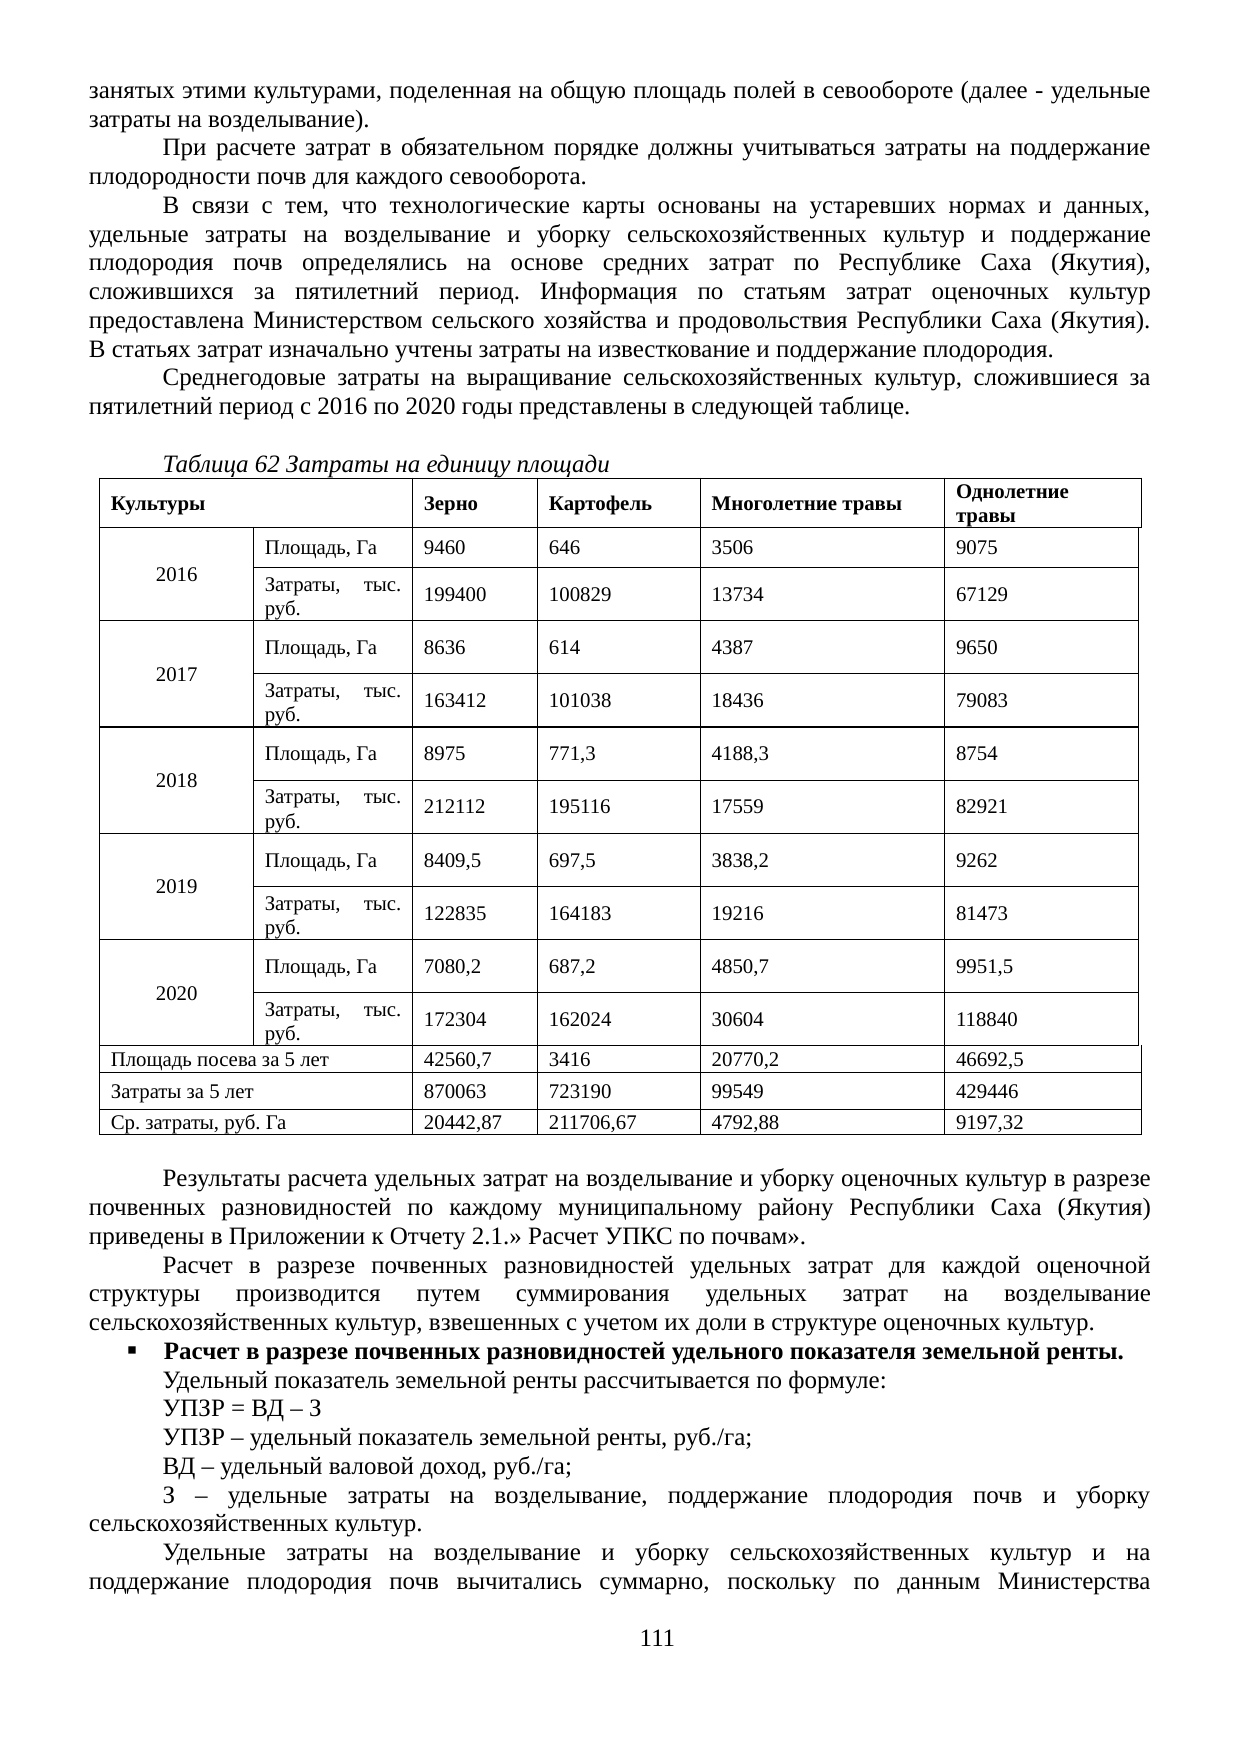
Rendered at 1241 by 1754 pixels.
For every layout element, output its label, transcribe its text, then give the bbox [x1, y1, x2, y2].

table_cell 101038 [538, 674, 700, 726]
table_header Зерно [413, 479, 537, 527]
table_cell 9262 [945, 834, 1138, 886]
text Удельные затраты на возделывание и уборку сельскохозяйственных культур и на поддержание плодородия почв вычитались суммарно, поскольку по данным Министерства [89, 1537, 1152, 1595]
table_cell Затраты, тыс. руб. [254, 781, 412, 833]
text Таблица 62 Затраты на единицу площади [89, 449, 1152, 477]
table_cell 3506 [701, 528, 944, 567]
text В связи с тем, что технологические карты основаны на устаревших нормах и данных, удельные затраты на возделывание и уборку сельскохозяйственных культур и поддержание плодородия почв определялись на основе средних затрат по Республике Саха (Якутия), сложившихся за пятилетний период. Информация по статьям затрат оценочных культур предоставлена Министерством сельского хозяйства и продовольствия Республики Саха (Якутия). В статьях затрат изначально учтены затраты на известкование и поддержание плодородия. [89, 190, 1152, 362]
table_cell 3416 [538, 1046, 700, 1072]
table_cell 67129 [945, 568, 1138, 620]
text При расчете затрат в обязательном порядке должны учитываться затраты на поддержание плодородности почв для каждого севооборота. [89, 132, 1152, 190]
table_cell 42560,7 [413, 1046, 537, 1072]
table_cell 2019 [100, 834, 253, 939]
table_cell 687,2 [538, 940, 700, 992]
table_cell Затраты, тыс. руб. [254, 568, 412, 620]
table_cell 163412 [413, 674, 537, 726]
table_cell 3838,2 [701, 834, 944, 886]
table_cell 2017 [100, 621, 253, 726]
table_cell 100829 [538, 568, 700, 620]
table_cell 4387 [701, 621, 944, 673]
table_cell Затраты, тыс. руб. [254, 674, 412, 726]
table_cell 195116 [538, 781, 700, 833]
table_header Многолетние травы [701, 479, 944, 527]
table_header Культуры [100, 479, 412, 527]
table_cell 723190 [538, 1073, 700, 1109]
table_cell Площадь, Га [254, 621, 412, 673]
table_cell 82921 [945, 781, 1138, 833]
table_cell 46692,5 [945, 1045, 1141, 1072]
table_cell Площадь, Га [254, 834, 412, 886]
table_cell 17559 [701, 781, 944, 833]
table_cell 646 [538, 528, 700, 567]
table_cell 79083 [945, 674, 1138, 726]
text Удельный показатель земельной ренты рассчитывается по формуле: [89, 1365, 1152, 1393]
text Среднегодовые затраты на выращивание сельскохозяйственных культур, сложившиеся за пятилетний период с 2016 по 2020 годы представлены в следующей таблице. [89, 362, 1152, 420]
table_cell 212112 [413, 781, 537, 833]
table_cell 99549 [701, 1073, 944, 1109]
table_cell 18436 [701, 674, 944, 726]
table_cell 13734 [701, 568, 944, 620]
table_cell Площадь, Га [254, 528, 412, 567]
table_cell 8975 [413, 728, 537, 779]
table_cell 122835 [413, 887, 537, 939]
text Результаты расчета удельных затрат на возделывание и уборку оценочных культур в разрезе почвенных разновидностей по каждому муниципальному району Республики Саха (Якутия) приведены в Приложении к Отчету 2.1.» Расчет УПКС по почвам». [89, 1163, 1152, 1250]
table_cell Площадь, Га [254, 728, 412, 779]
table_cell Ср. затраты, руб. Га [100, 1110, 412, 1134]
table_cell 162024 [538, 993, 700, 1045]
table_cell Площадь, Га [254, 940, 412, 992]
text З – удельные затраты на возделывание, поддержание плодородия почв и уборку сельскохозяйственных культур. [89, 1480, 1152, 1537]
table_cell 8636 [413, 621, 537, 673]
table_cell 2018 [100, 728, 253, 833]
table_cell 30604 [701, 993, 944, 1045]
table_cell 4188,3 [701, 728, 944, 779]
table_header Картофель [538, 479, 700, 527]
text Расчет в разрезе почвенных разновидностей удельных затрат для каждой оценочной структуры производится путем суммирования удельных затрат на возделывание сельскохозяйственных культур, взвешенных с учетом их доли в структуре оценочных культур. [89, 1250, 1152, 1336]
table_cell Затраты за 5 лет [100, 1073, 412, 1109]
table_cell 429446 [945, 1073, 1141, 1109]
table_cell 9197,32 [945, 1110, 1141, 1134]
table_cell 172304 [413, 993, 537, 1045]
table_cell 199400 [413, 568, 537, 620]
table_cell 9075 [945, 528, 1138, 567]
text УПЗР = ВД – З [89, 1393, 1152, 1422]
list Расчет в разрезе почвенных разновидностей удельного показателя земельной ренты. [126, 1336, 1152, 1365]
table_cell 697,5 [538, 834, 700, 886]
table_cell Затраты, тыс. руб. [254, 993, 412, 1045]
table_cell 9650 [945, 621, 1138, 673]
table_cell 4850,7 [701, 940, 944, 992]
table_cell 9951,5 [945, 940, 1138, 992]
table_cell 19216 [701, 887, 944, 939]
table_cell 81473 [945, 887, 1138, 939]
table_cell 614 [538, 621, 700, 673]
table_cell Затраты, тыс. руб. [254, 887, 412, 939]
table_cell Площадь посева за 5 лет [100, 1046, 412, 1072]
table_cell 771,3 [538, 728, 700, 779]
table_cell 7080,2 [413, 940, 537, 992]
table_cell 8409,5 [413, 834, 537, 886]
table_cell 2016 [100, 528, 253, 620]
table_cell 9460 [413, 528, 537, 567]
text занятых этими культурами, поделенная на общую площадь полей в севообороте (далее - удельные затраты на возделывание). [89, 75, 1152, 132]
text ВД – удельный валовой доход, руб./га; [89, 1451, 1152, 1480]
table_cell 2020 [100, 940, 253, 1045]
table_cell 870063 [413, 1073, 537, 1109]
table_cell 164183 [538, 887, 700, 939]
table_cell 4792,88 [701, 1110, 944, 1134]
table_cell 211706,67 [538, 1110, 700, 1134]
table_header Однолетние травы [945, 479, 1141, 527]
text УПЗР – удельный показатель земельной ренты, руб./га; [89, 1422, 1152, 1451]
table_cell 20442,87 [413, 1110, 537, 1134]
table_cell 8754 [945, 728, 1138, 779]
table_cell 118840 [945, 993, 1138, 1045]
table_cell 20770,2 [701, 1046, 944, 1072]
